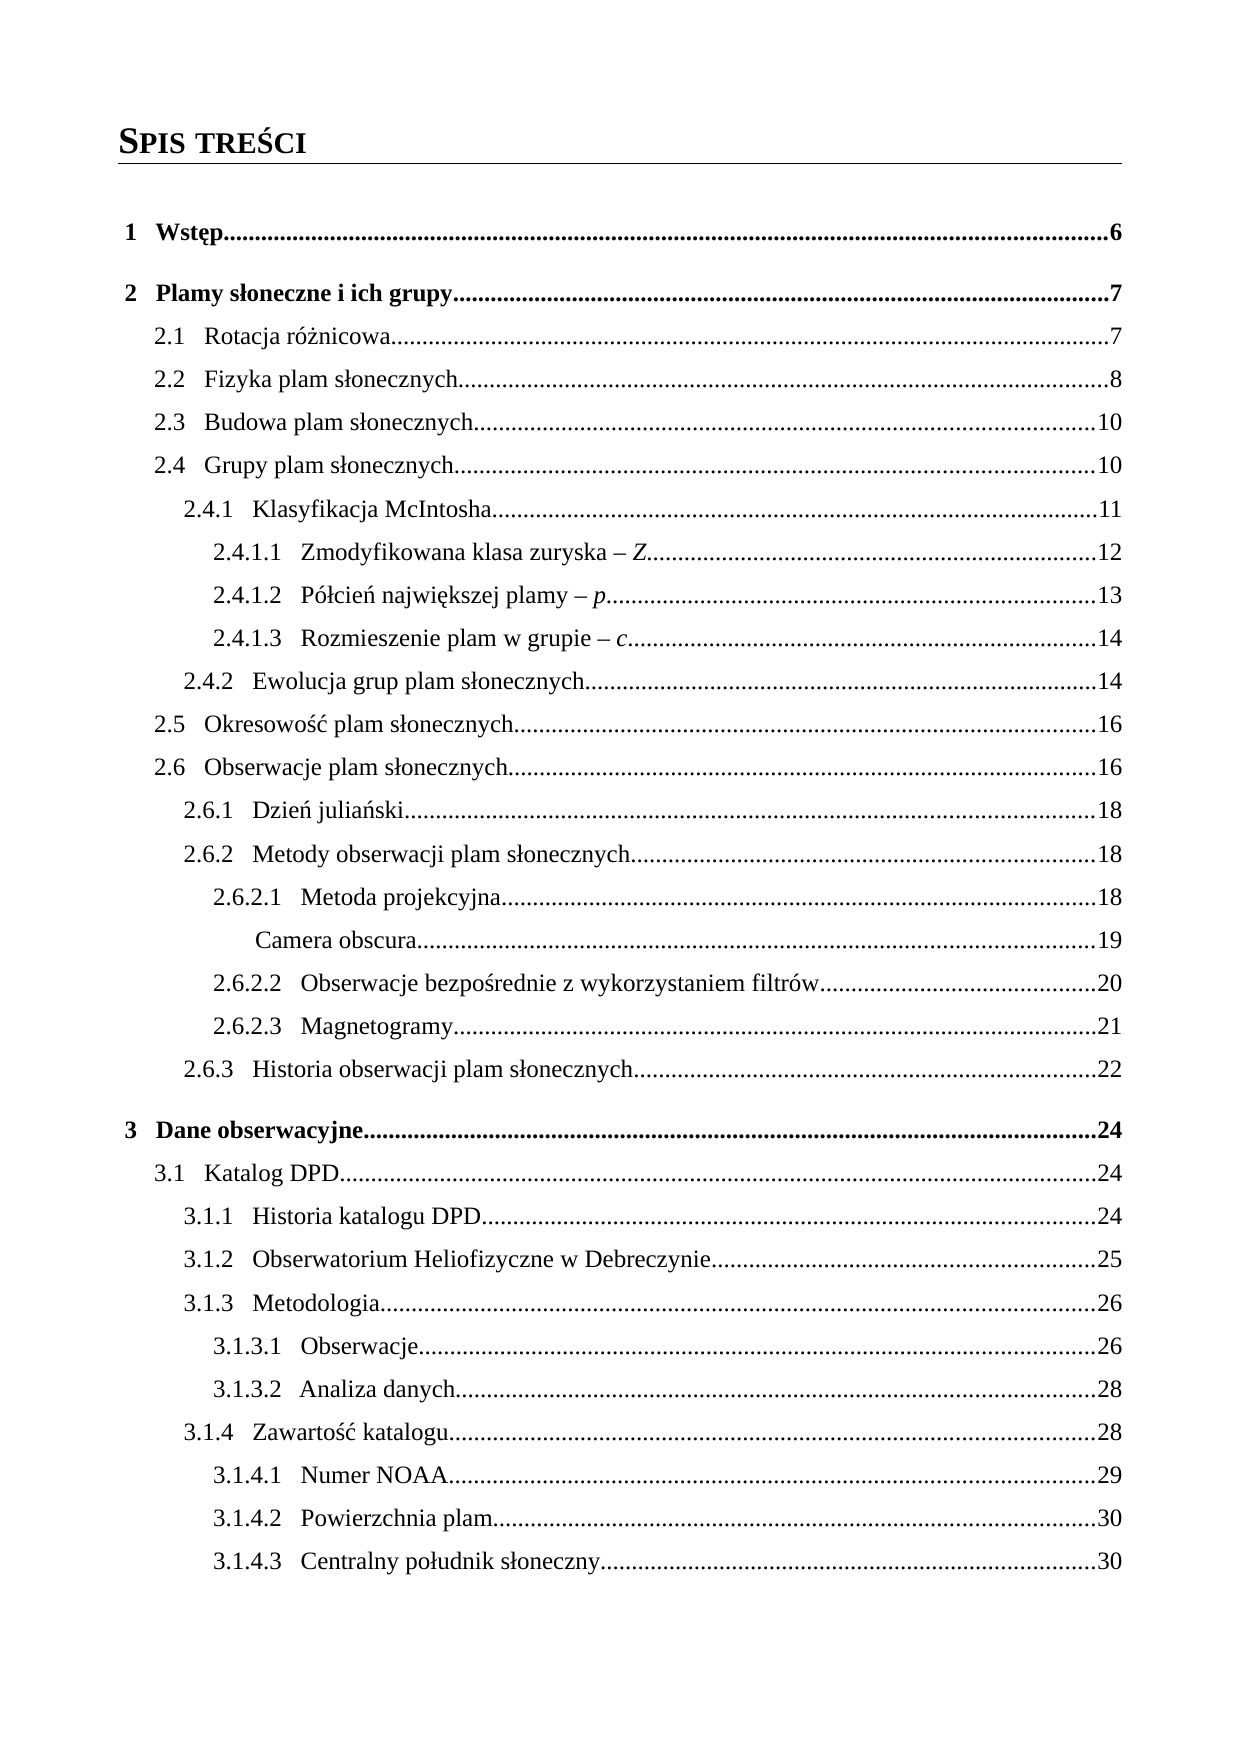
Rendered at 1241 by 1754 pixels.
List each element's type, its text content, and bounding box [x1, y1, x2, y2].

text 3.1.4.2 Powierzchnia plam 30 [207, 1503, 1122, 1532]
text 3.1.3.1 Obserwacje 26 [207, 1331, 1122, 1359]
text 2.6.2.2 Obserwacje bezpośrednie z wykorzystaniem filtrów 20 [207, 968, 1122, 997]
text 3.1.3.2 Analiza danych 28 [207, 1374, 1122, 1403]
text 1 Wstęp 6 [118, 217, 1122, 246]
text 2.6.2.3 Magnetogramy 21 [207, 1011, 1122, 1040]
text 2.3 Budowa plam słonecznych 10 [148, 407, 1122, 436]
text 3 Dane obserwacyjne 24 [118, 1115, 1122, 1144]
text 2.4 Grupy plam słonecznych 10 [148, 451, 1122, 479]
text 2 Plamy słoneczne i ich grupy 7 [118, 278, 1122, 307]
text 3.1.4.3 Centralny południk słoneczny 30 [207, 1546, 1122, 1575]
text 2.6.2.1 Metoda projekcyjna 18 [207, 882, 1122, 911]
text 2.6.3 Historia obserwacji plam słonecznych 22 [177, 1054, 1122, 1083]
text 3.1 Katalog DPD 24 [148, 1158, 1122, 1187]
text 2.1 Rotacja różnicowa 7 [148, 321, 1122, 350]
text 2.6 Obserwacje plam słonecznych 16 [148, 752, 1122, 781]
text 2.4.1.3 Rozmieszenie plam w grupie – c 14 [207, 623, 1122, 652]
text 3.1.4 Zawartość katalogu 28 [177, 1417, 1122, 1446]
text Camera obscura 19 [236, 925, 1122, 954]
text 2.6.2 Metody obserwacji plam słonecznych 18 [177, 839, 1122, 867]
text 2.4.1.1 Zmodyfikowana klasa zuryska – Z 12 [207, 537, 1122, 566]
text 2.6.1 Dzień juliański 18 [177, 796, 1122, 824]
text 2.4.1.2 Półcień największej plamy – p 13 [207, 580, 1122, 609]
text 3.1.3 Metodologia 26 [177, 1288, 1122, 1316]
text 2.5 Okresowość plam słonecznych 16 [148, 709, 1122, 738]
text 2.2 Fizyka plam słonecznych 8 [148, 364, 1122, 393]
text 3.1.4.1 Numer NOAA 29 [207, 1460, 1122, 1489]
text 3.1.1 Historia katalogu DPD 24 [177, 1201, 1122, 1230]
text 2.4.2 Ewolucja grup plam słonecznych 14 [177, 666, 1122, 695]
text 3.1.2 Obserwatorium Heliofizyczne w Debreczynie 25 [177, 1244, 1122, 1273]
text 2.4.1 Klasyfikacja McIntosha 11 [177, 494, 1122, 522]
subtitle Spis treści [118, 118, 1122, 163]
